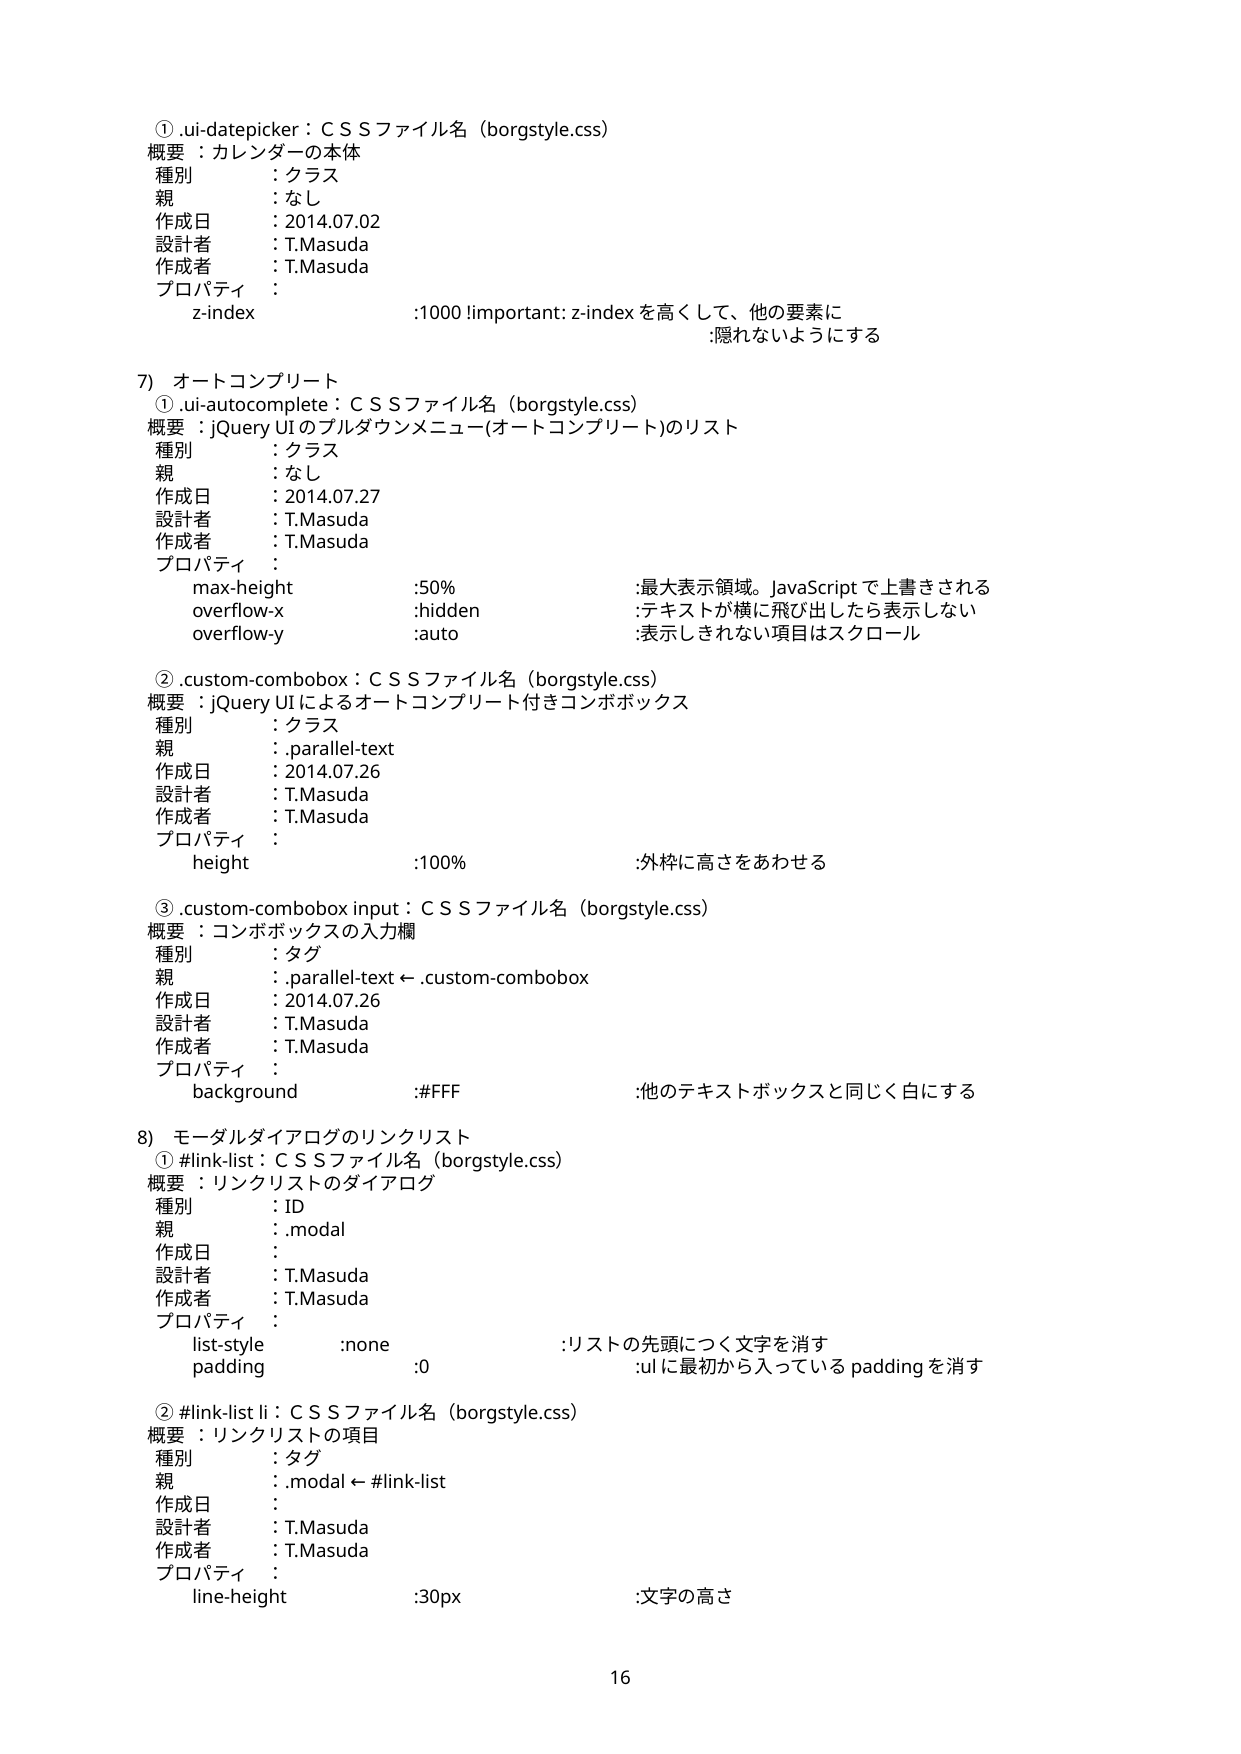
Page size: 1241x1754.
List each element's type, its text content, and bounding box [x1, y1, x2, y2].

text 8) モーダルダイアログのリンクリスト [118, 1126, 1122, 1149]
text 概要 ：カレンダーの本体 [118, 141, 1122, 164]
text プロパティ ： [118, 1310, 1122, 1333]
text ③ .custom-combobox input：ＣＳＳファイル名（borgstyle.css） [118, 897, 1122, 920]
text 設計者 ：T.Masuda [118, 1516, 1122, 1539]
text 作成日 ：2014.07.27 [118, 485, 1122, 508]
text padding :0 :ulに最初から入っているpaddingを消す [118, 1356, 1122, 1378]
text 作成日 ：2014.07.26 [118, 760, 1122, 783]
text z-index :1000 !important : z-indexを高くして、他の要素に [118, 301, 1122, 324]
text 作成日 ：2014.07.02 [118, 210, 1122, 233]
text プロパティ ： [118, 1562, 1122, 1585]
text プロパティ ： [118, 278, 1122, 301]
text 7) オートコンプリート [118, 370, 1122, 393]
text 親 ：なし [118, 462, 1122, 485]
text 作成者 ：T.Masuda [118, 1539, 1122, 1562]
text ② #link-list li：ＣＳＳファイル名（borgstyle.css） [118, 1401, 1122, 1424]
text 作成者 ：T.Masuda [118, 256, 1122, 278]
text 作成者 ：T.Masuda [118, 806, 1122, 828]
text 親 ：.parallel-text [118, 737, 1122, 760]
text overflow-x :hidden :テキストが横に飛び出したら表示しない [118, 599, 1122, 622]
text 作成者 ：T.Masuda [118, 531, 1122, 553]
text height :100% :外枠に高さをあわせる [118, 851, 1122, 874]
text 親 ：.parallel-text ← .custom-combobox [118, 966, 1122, 989]
text 設計者 ：T.Masuda [118, 1012, 1122, 1035]
text :隠れないようにする [118, 324, 1122, 347]
text list-style :none :リストの先頭につく文字を消す [118, 1333, 1122, 1356]
text 作成者 ：T.Masuda [118, 1035, 1122, 1058]
text プロパティ ： [118, 828, 1122, 851]
text 作成日 ：2014.07.26 [118, 989, 1122, 1012]
text 設計者 ：T.Masuda [118, 1264, 1122, 1287]
text 種別 ：クラス [118, 439, 1122, 462]
text 親 ：.modal [118, 1218, 1122, 1241]
text 概要 ：コンボボックスの入力欄 [118, 920, 1122, 943]
text 設計者 ：T.Masuda [118, 783, 1122, 806]
text 種別 ：クラス [118, 714, 1122, 737]
text 親 ：なし [118, 187, 1122, 210]
text 概要 ：jQuery UIのプルダウンメニュー(オートコンプリート)のリスト [118, 416, 1122, 439]
text 種別 ：タグ [118, 943, 1122, 966]
text ① .ui-autocomplete：ＣＳＳファイル名（borgstyle.css） [118, 393, 1122, 416]
text 概要 ：リンクリストの項目 [118, 1424, 1122, 1447]
text 作成者 ：T.Masuda [118, 1287, 1122, 1310]
text 設計者 ：T.Masuda [118, 508, 1122, 531]
text 作成日 ： [118, 1493, 1122, 1516]
text 種別 ：タグ [118, 1447, 1122, 1470]
text 概要 ：リンクリストのダイアログ [118, 1172, 1122, 1195]
text 親 ：.modal ← #link-list [118, 1470, 1122, 1493]
text max-height :50% :最大表示領域。JavaScriptで上書きされる [118, 576, 1122, 599]
text 種別 ：ID [118, 1195, 1122, 1218]
text ① #link-list：ＣＳＳファイル名（borgstyle.css） [118, 1149, 1122, 1172]
text 種別 ：クラス [118, 164, 1122, 187]
text ① .ui-datepicker：ＣＳＳファイル名（borgstyle.css） [118, 118, 1122, 141]
text 作成日 ： [118, 1241, 1122, 1264]
text line-height :30px :文字の高さ [118, 1585, 1122, 1608]
text background :#FFF :他のテキストボックスと同じく白にする [118, 1081, 1122, 1103]
text プロパティ ： [118, 1058, 1122, 1081]
text プロパティ ： [118, 553, 1122, 576]
text 設計者 ：T.Masuda [118, 233, 1122, 256]
text 概要 ：jQuery UIによるオートコンプリート付きコンボボックス [118, 691, 1122, 714]
text overflow-y :auto :表示しきれない項目はスクロール [118, 622, 1122, 645]
text ② .custom-combobox：ＣＳＳファイル名（borgstyle.css） [118, 668, 1122, 691]
